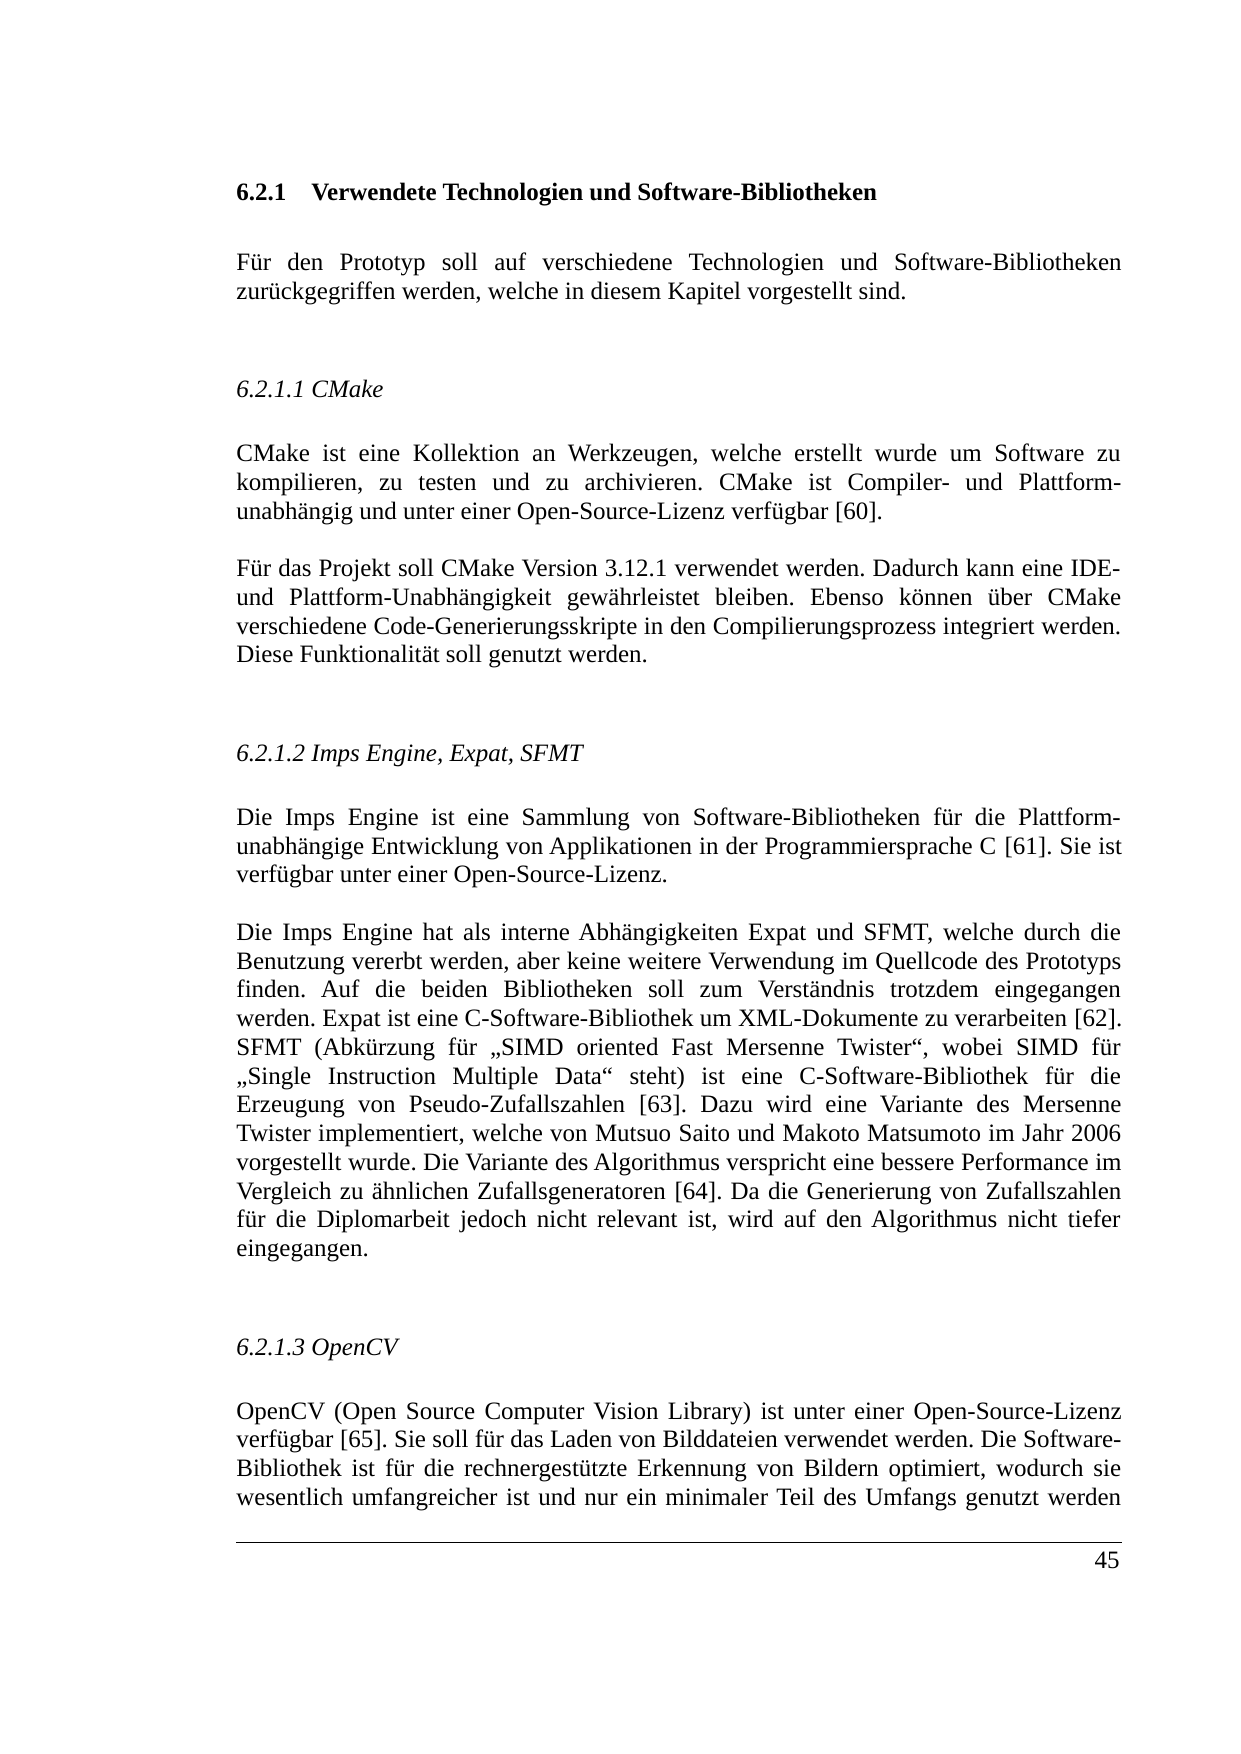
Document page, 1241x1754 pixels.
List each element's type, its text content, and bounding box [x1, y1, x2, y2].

text Für das Projekt soll CMake Version 3.12.1 verwendet werden. Dadurch kann eine IDE- und Plattform-Unabhängigkeit gewährleistet bleiben. Ebenso können über CMake verschiedene Code-Generierungsskripte in den Compilierungsprozess integriert werden. Diese Funktionalität soll genutzt werden. [236, 553, 1122, 668]
subtitle Verwendete Technologien und Software-Bibliotheken [236, 177, 1122, 206]
text OpenCV (Open Source Computer Vision Library) ist unter einer Open-Source-Lizenz verfügbar [65]. Sie soll für das Laden von Bilddateien verwendet werden. Die Software-Bibliothek ist für die rechnergestützte Erkennung von Bildern optimiert, wodurch sie wesentlich umfangreicher ist und nur ein minimaler Teil des Umfangs genutzt werden [236, 1396, 1122, 1511]
subtitle CMake [236, 374, 1122, 403]
text CMake ist eine Kollektion an Werkzeugen, welche erstellt wurde um Software zu kompilieren, zu testen und zu archivieren. CMake ist Compiler- und Plattform-unabhängig und unter einer Open-Source-Lizenz verfügbar [60]. [236, 438, 1122, 524]
text Die Imps Engine hat als interne Abhängigkeiten Expat und SFMT, welche durch die Benutzung vererbt werden, aber keine weitere Verwendung im Quellcode des Prototyps finden. Auf die beiden Bibliotheken soll zum Verständnis trotzdem eingegangen werden. Expat ist eine C-Software-Bibliothek um XML-Dokumente zu verarbeiten [62]. SFMT (Abkürzung für „SIMD oriented Fast Mersenne Twister“, wobei SIMD für „Single Instruction Multiple Data“ steht) ist eine C-Software-Bibliothek für die Erzeugung von Pseudo-Zufallszahlen [63]. Dazu wird eine Variante des Mersenne Twister implementiert, welche von Mutsuo Saito und Makoto Matsumoto im Jahr 2006 vorgestellt wurde. Die Variante des Algorithmus verspricht eine bessere Performance im Vergleich zu ähnlichen Zufallsgeneratoren [64]. Da die Generierung von Zufallszahlen für die Diplomarbeit jedoch nicht relevant ist, wird auf den Algorithmus nicht tiefer eingegangen. [236, 917, 1122, 1262]
text Die Imps Engine ist eine Sammlung von Software-Bibliotheken für die Plattform-unabhängige Entwicklung von Applikationen in der Programmiersprache C [61]. Sie ist verfügbar unter einer Open-Source-Lizenz. [236, 802, 1122, 888]
text Für den Prototyp soll auf verschiedene Technologien und Software-Bibliotheken zurückgegriffen werden, welche in diesem Kapitel vorgestellt sind. [236, 247, 1122, 304]
subtitle OpenCV [236, 1332, 1122, 1361]
subtitle Imps Engine, Expat, SFMT [236, 738, 1122, 767]
